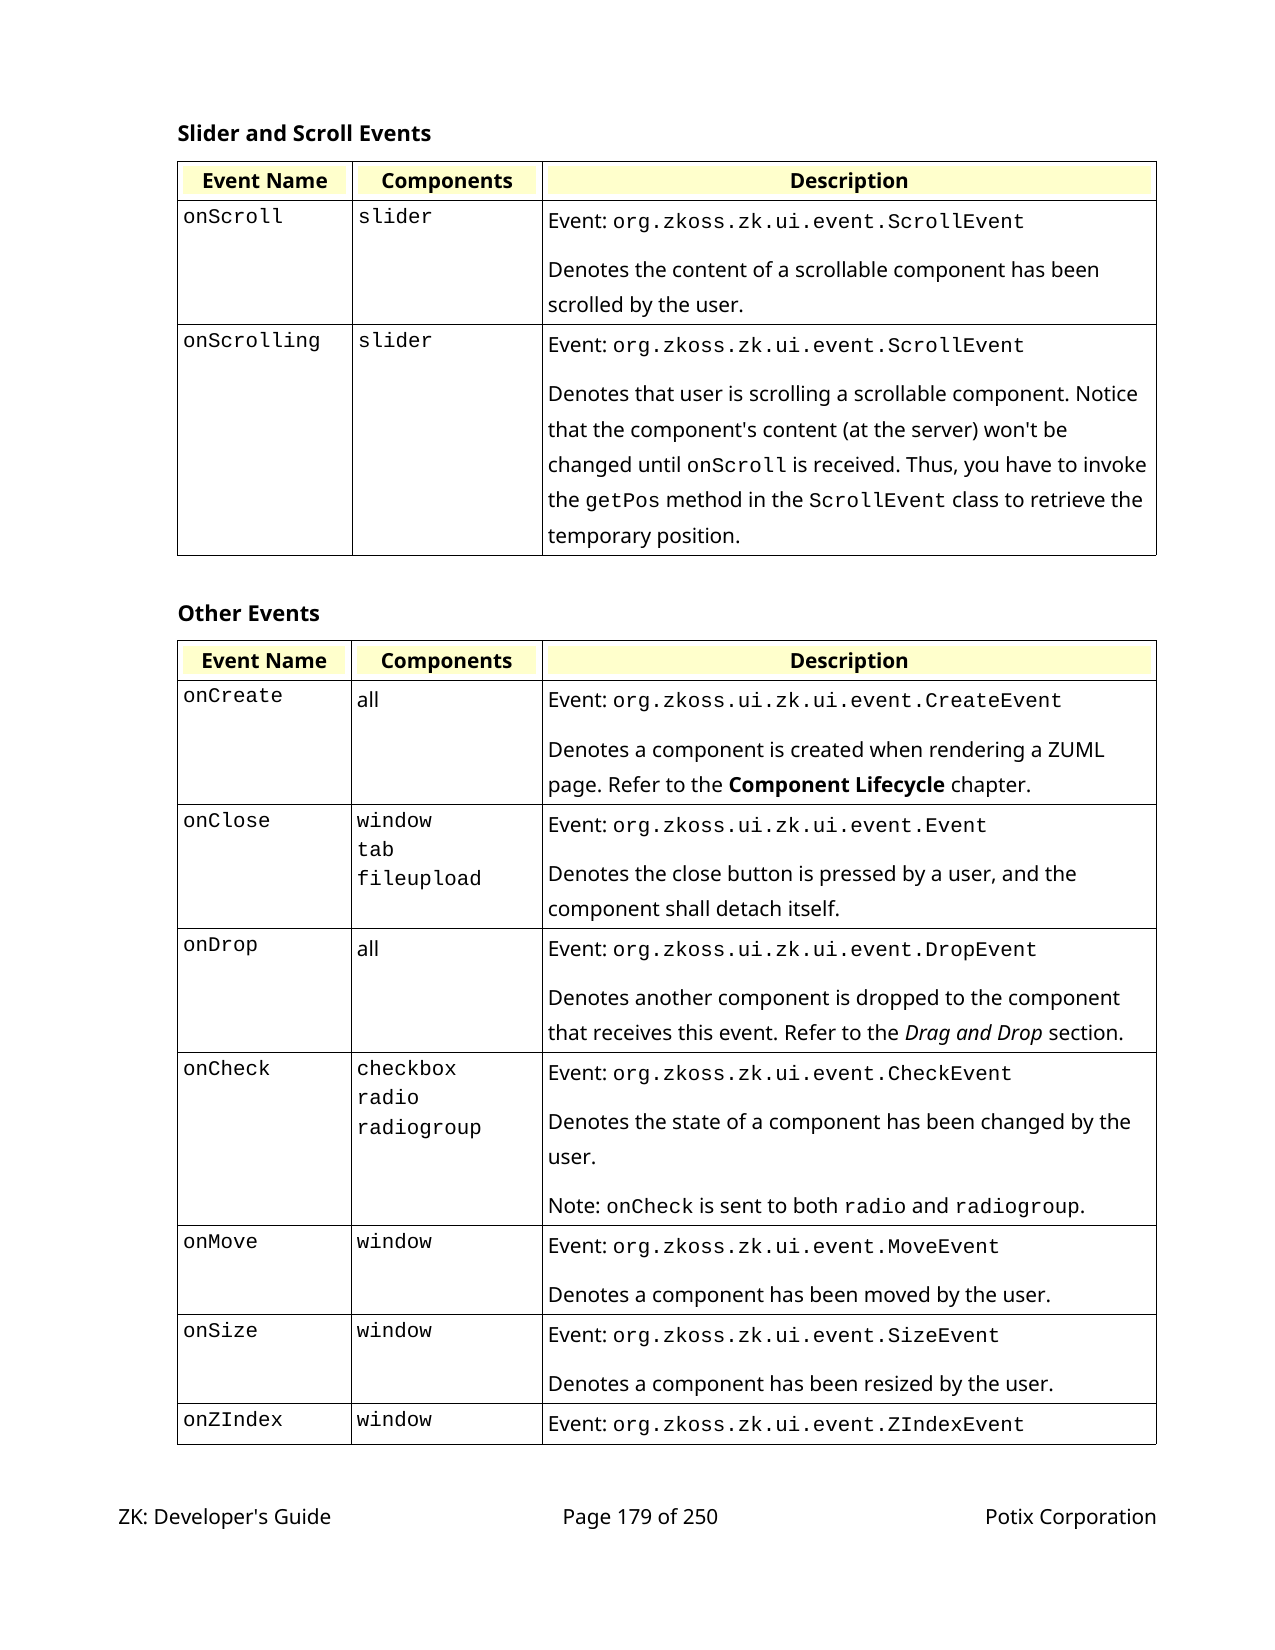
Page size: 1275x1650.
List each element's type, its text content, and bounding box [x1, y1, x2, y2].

table_cell Event: org.zkoss.ui.zk.ui.event.CreateEvent Denotes a component is created when rendering a ZUML page. Refer to the Component Lifecycle chapter. [543, 681, 1156, 804]
table_cell all [352, 929, 542, 1052]
table_cell checkbox radio radiogroup [352, 1053, 542, 1225]
table_cell Event: org.zkoss.zk.ui.event.ZIndexEvent [543, 1404, 1156, 1444]
table_header Event Name [178, 641, 351, 680]
table_header Components [352, 641, 542, 680]
table_header Event Name [178, 162, 352, 200]
subtitle Slider and Scroll Events [177, 118, 1157, 148]
table_header Description [543, 641, 1156, 680]
table_cell slider [353, 325, 542, 555]
table_cell onScrolling [178, 325, 352, 555]
table_cell Event: org.zkoss.ui.zk.ui.event.Event Denotes the close button is pressed by a user, and the component shall detach itself. [543, 805, 1156, 928]
subtitle Other Events [177, 597, 1157, 627]
table_cell window [352, 1404, 542, 1444]
table_cell onSize [178, 1315, 351, 1403]
table_cell Event: org.zkoss.ui.zk.ui.event.DropEvent Denotes another component is dropped to the component that receives this event. Refer to the Drag and Drop section. [543, 929, 1156, 1052]
table_cell onCheck [178, 1053, 351, 1225]
table_cell onCreate [178, 681, 351, 804]
table_header Description [543, 162, 1156, 200]
table_cell onClose [178, 805, 351, 928]
table_cell window [352, 1315, 542, 1403]
table_cell onDrop [178, 929, 351, 1052]
table_header Components [353, 162, 542, 200]
table_cell all [352, 681, 542, 804]
table_cell onScroll [178, 201, 352, 324]
table_cell Event: org.zkoss.zk.ui.event.CheckEvent Denotes the state of a component has been changed by the user. Note: onCheck is sent to both radio and radiogroup. [543, 1053, 1156, 1225]
table_cell Event: org.zkoss.zk.ui.event.MoveEvent Denotes a component has been moved by the user. [543, 1226, 1156, 1314]
table_cell onZIndex [178, 1404, 351, 1444]
table_cell window tab fileupload [352, 805, 542, 928]
table_cell Event: org.zkoss.zk.ui.event.ScrollEvent Denotes that user is scrolling a scrollable component. Notice that the component's content (at the server) won't be changed until onScroll is received. Thus, you have to invoke the getPos method in the ScrollEvent class to retrieve the temporary position. [543, 325, 1156, 555]
table_cell Event: org.zkoss.zk.ui.event.ScrollEvent Denotes the content of a scrollable component has been scrolled by the user. [543, 201, 1156, 324]
table_cell onMove [178, 1226, 351, 1314]
table_cell Event: org.zkoss.zk.ui.event.SizeEvent Denotes a component has been resized by the user. [543, 1315, 1156, 1403]
table_cell window [352, 1226, 542, 1314]
table_cell slider [353, 201, 542, 324]
